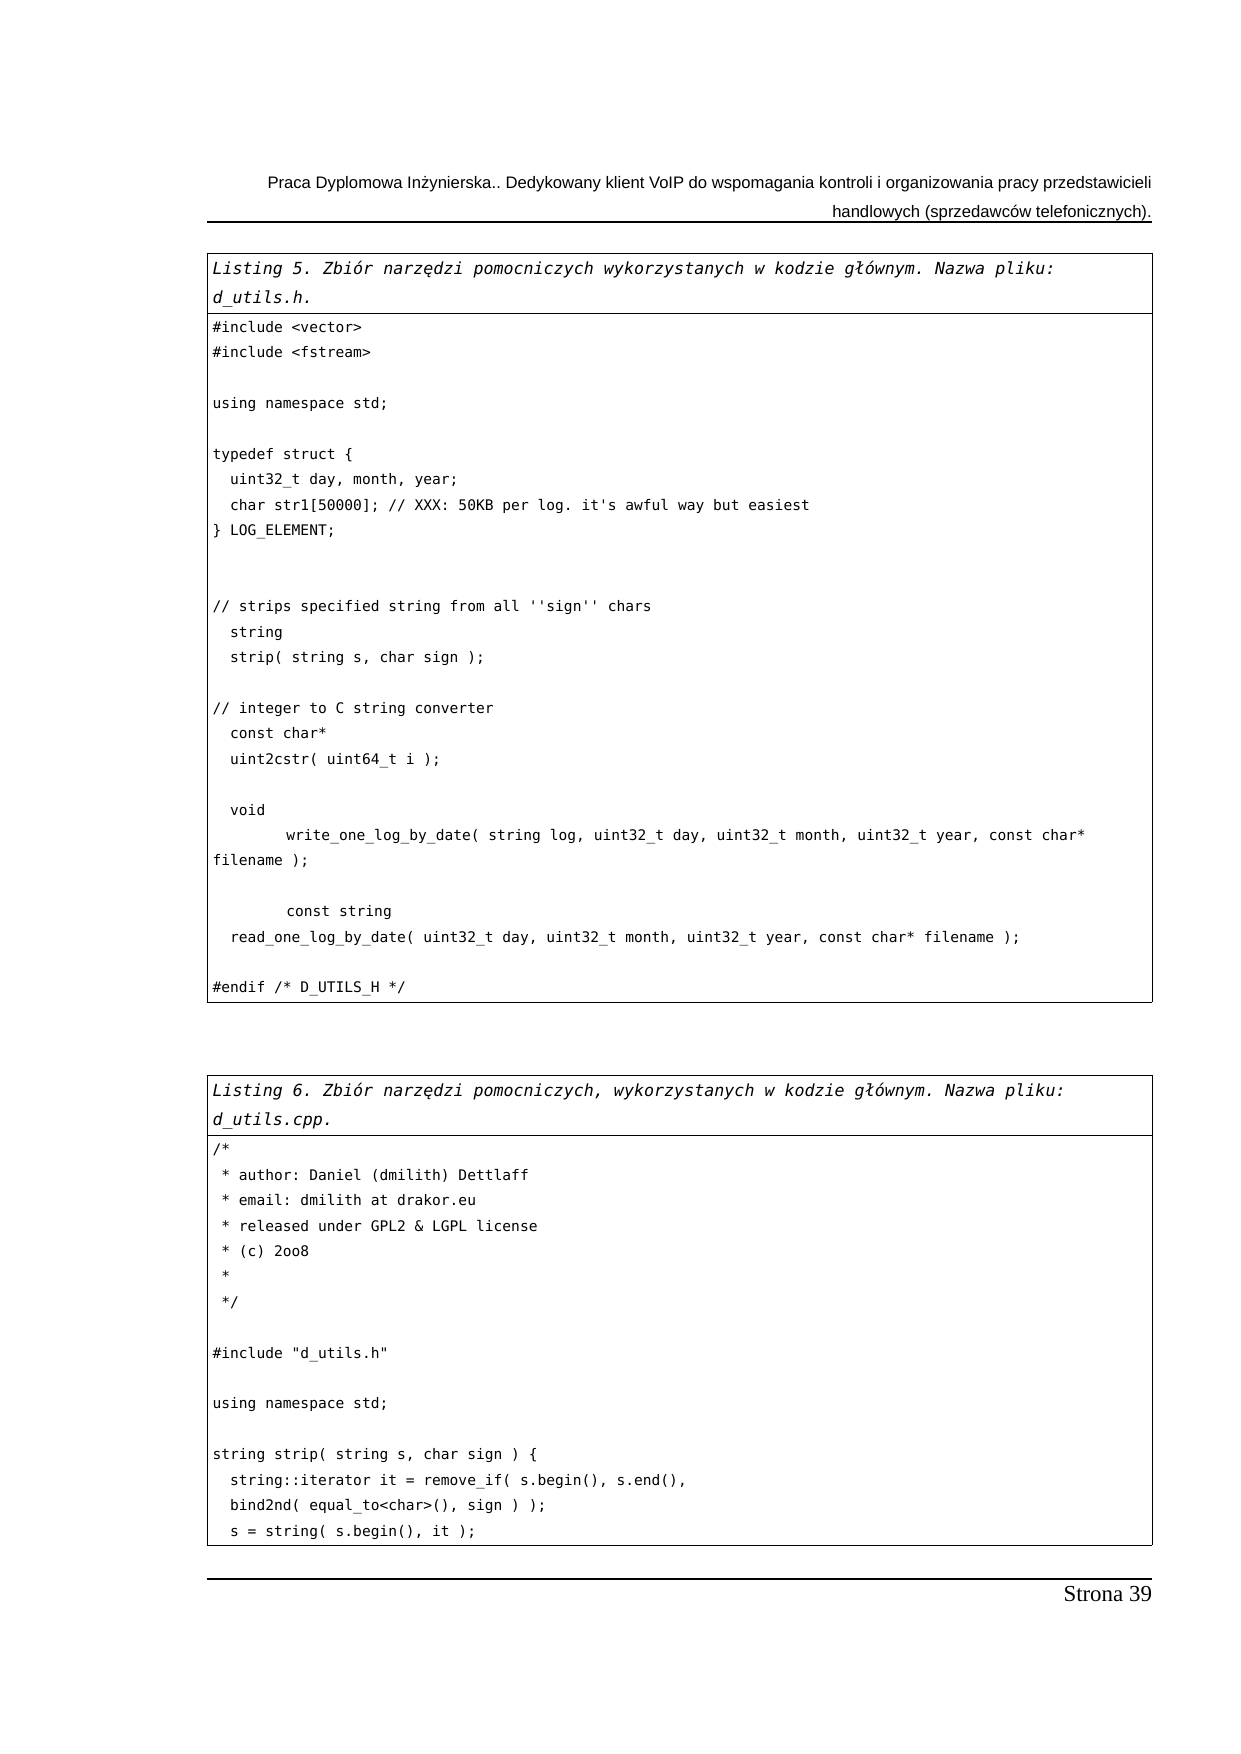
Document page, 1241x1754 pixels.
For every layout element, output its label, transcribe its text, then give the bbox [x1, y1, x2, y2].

table_cell /* * author: Daniel (dmilith) Dettlaff * email: dmilith at drakor.eu * released under GPL2 & LGPL license * (c) 2oo8 * */ #include "d_utils.h" using namespace std; string strip( string s, char sign ) { string::iterator it = remove_if( s.begin(), s.end(), bind2nd( equal_to<char>(), sign ) ); s = string( s.begin(), it ); [208, 1136, 1152, 1545]
table_cell #include <vector> #include <fstream> using namespace std; typedef struct { uint32_t day, month, year; char str1[50000]; // XXX: 50KB per log. it's awful way but easiest } LOG_ELEMENT; // strips specified string from all ''sign'' chars string strip( string s, char sign ); // integer to C string converter const char* uint2cstr( uint64_t i ); void write_one_log_by_date( string log, uint32_t day, uint32_t month, uint32_t year, const char* filename ); const string read_one_log_by_date( uint32_t day, uint32_t month, uint32_t year, const char* filename ); #endif /* D_UTILS_H */ [208, 314, 1152, 1002]
table_header Listing 5. Zbiór narzędzi pomocniczych wykorzystanych w kodzie głównym. Nazwa pliku: d_utils.h. [208, 254, 1152, 313]
table_header Listing 6. Zbiór narzędzi pomocniczych, wykorzystanych w kodzie głównym. Nazwa pliku: d_utils.cpp. [208, 1076, 1152, 1135]
